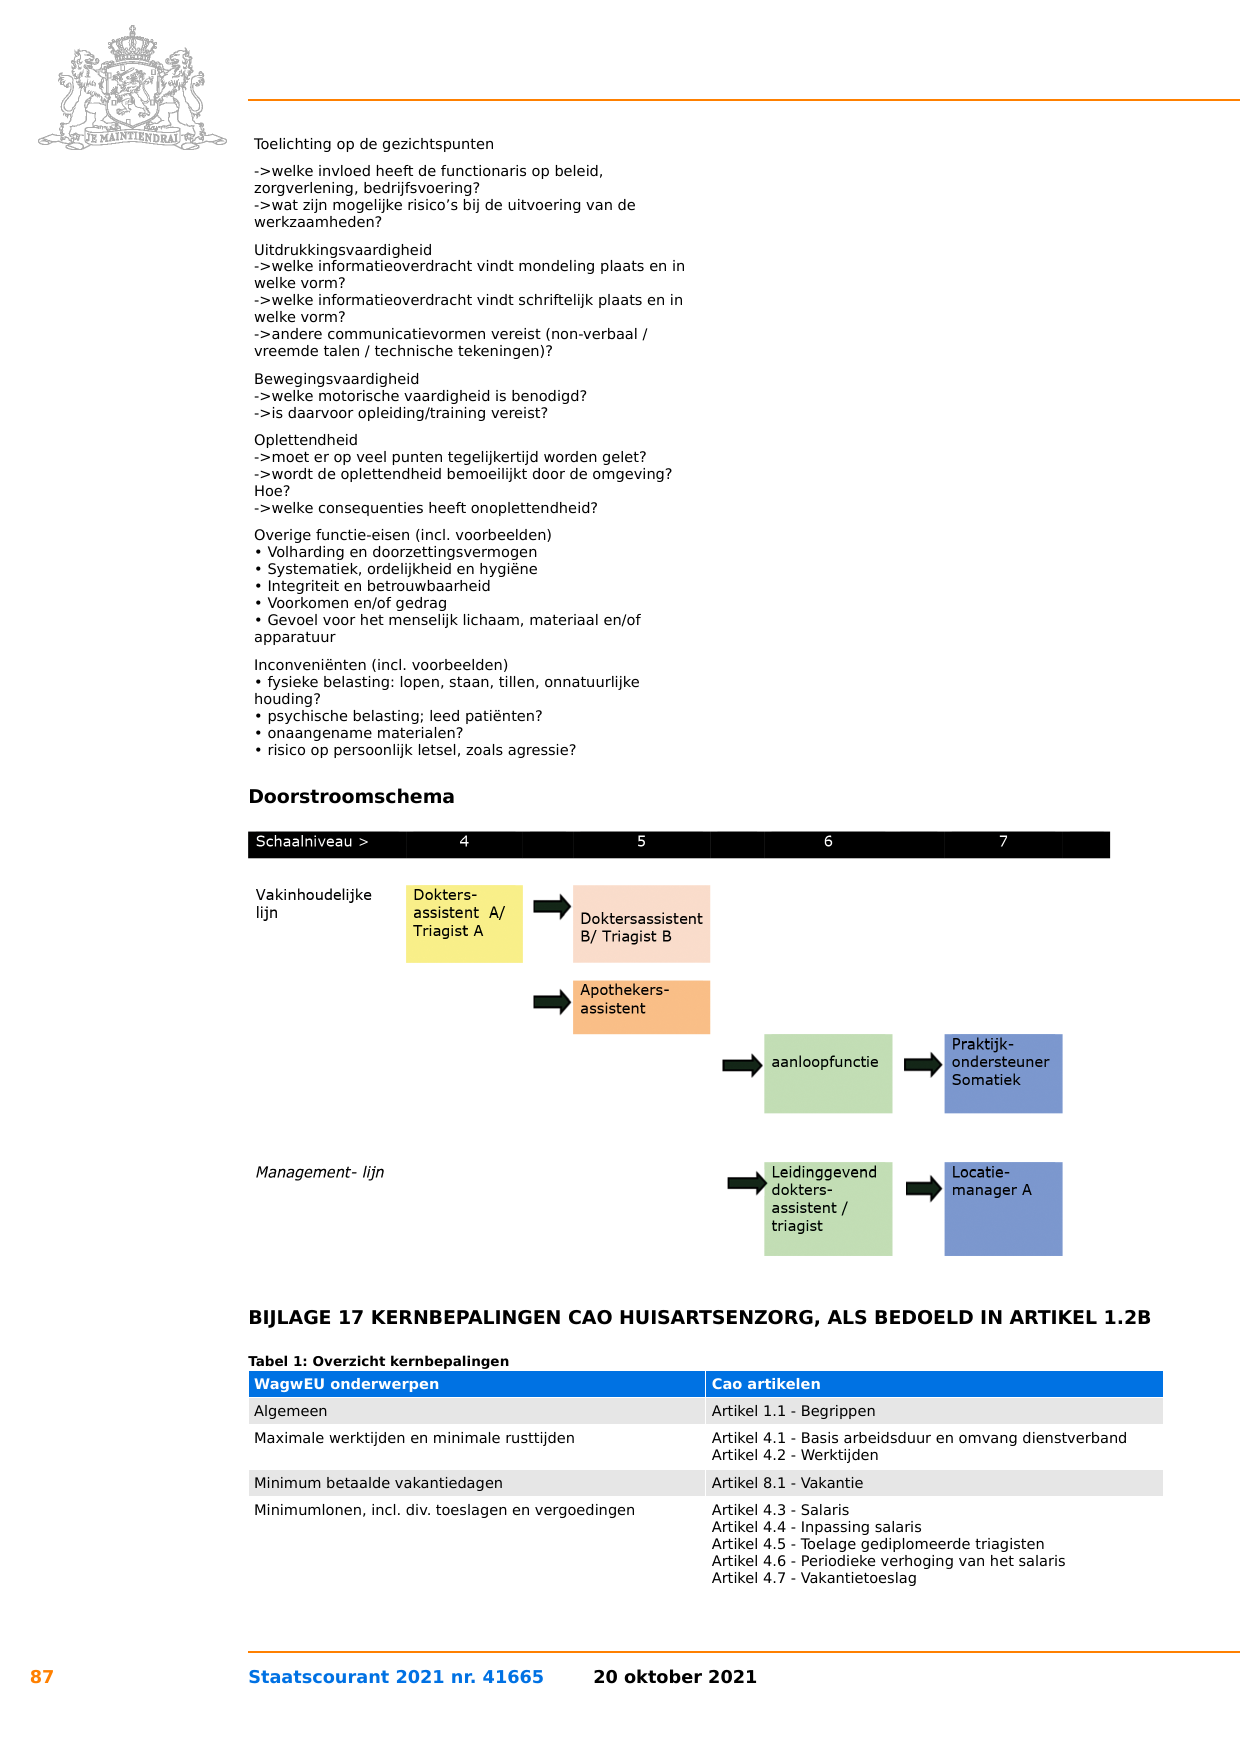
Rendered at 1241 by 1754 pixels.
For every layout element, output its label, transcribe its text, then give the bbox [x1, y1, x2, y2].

table_cell [706, 237, 1163, 365]
table_cell Artikel 4.1 - Basis arbeidsduur en omvang dienstverband Artikel 4.2 - Werktijden [706, 1426, 1163, 1469]
table_cell WagwEU onderwerpen [249, 1371, 705, 1397]
table_cell Minimumlonen, incl. div. toeslagen en vergoedingen [249, 1498, 705, 1592]
table_cell Minimum betaalde vakantiedagen [249, 1470, 705, 1496]
table_cell [706, 158, 1163, 236]
picture [248, 830, 1111, 1256]
table_header [706, 131, 1163, 157]
table_cell [706, 427, 1163, 522]
table_cell Algemeen [249, 1398, 705, 1424]
table_cell Oplettendheid ->moet er op veel punten tegelijkertijd worden gelet? ->wordt de oplettendheid bemoeilijkt door de omgeving? Hoe? ->welke consequenties heeft onoplettendheid? [249, 427, 705, 522]
table_cell Artikel 8.1 - Vakantie [706, 1470, 1163, 1496]
table_header Tabel 1: Overzicht kernbepalingen [248, 1354, 1163, 1370]
table_cell Inconveniënten (incl. voorbeelden) • fysieke belasting: lopen, staan, tillen, onnatuurlijke houding? • psychische belasting; leed patiënten? • onaangename materialen? • risico op persoonlijk letsel, zoals agressie? [249, 652, 705, 763]
subtitle BIJLAGE 17 KERNBEPALINGEN CAO HUISARTSENZORG, ALS BEDOELD IN ARTIKEL 1.2B [248, 1307, 1163, 1329]
table_header Toelichting op de gezichtspunten [249, 131, 705, 157]
picture [38, 25, 227, 150]
table_cell Uitdrukkingsvaardigheid ->welke informatieoverdracht vindt mondeling plaats en in welke vorm? ->welke informatieoverdracht vindt schriftelijk plaats en in welke vorm? ->andere communicatievormen vereist (non-verbaal / vreemde talen / technische tekeningen)? [249, 237, 705, 365]
table_cell Cao artikelen [706, 1371, 1163, 1397]
table_cell [706, 366, 1163, 426]
table_cell Artikel 4.3 - Salaris Artikel 4.4 - Inpassing salaris Artikel 4.5 - Toelage gediplomeerde triagisten Artikel 4.6 - Periodieke verhoging van het salaris Artikel 4.7 - Vakantietoeslag [706, 1498, 1163, 1592]
table_cell Overige functie-eisen (incl. voorbeelden) • Volharding en doorzettingsvermogen • Systematiek, ordelijkheid en hygiëne • Integriteit en betrouwbaarheid • Voorkomen en/of gedrag • Gevoel voor het menselijk lichaam, materiaal en/of apparatuur [249, 523, 705, 651]
table_cell Bewegingsvaardigheid ->welke motorische vaardigheid is benodigd? ->is daarvoor opleiding/training vereist? [249, 366, 705, 426]
text Doorstroomschema [248, 786, 1163, 808]
table_cell ->welke invloed heeft de functionaris op beleid, zorgverlening, bedrijfsvoering? ->wat zijn mogelijke risico’s bij de uitvoering van de werkzaamheden? [249, 158, 705, 236]
table_cell Artikel 1.1 - Begrippen [706, 1398, 1163, 1424]
table_cell [706, 523, 1163, 651]
table_cell [706, 652, 1163, 763]
table_cell Maximale werktijden en minimale rusttijden [249, 1426, 705, 1469]
